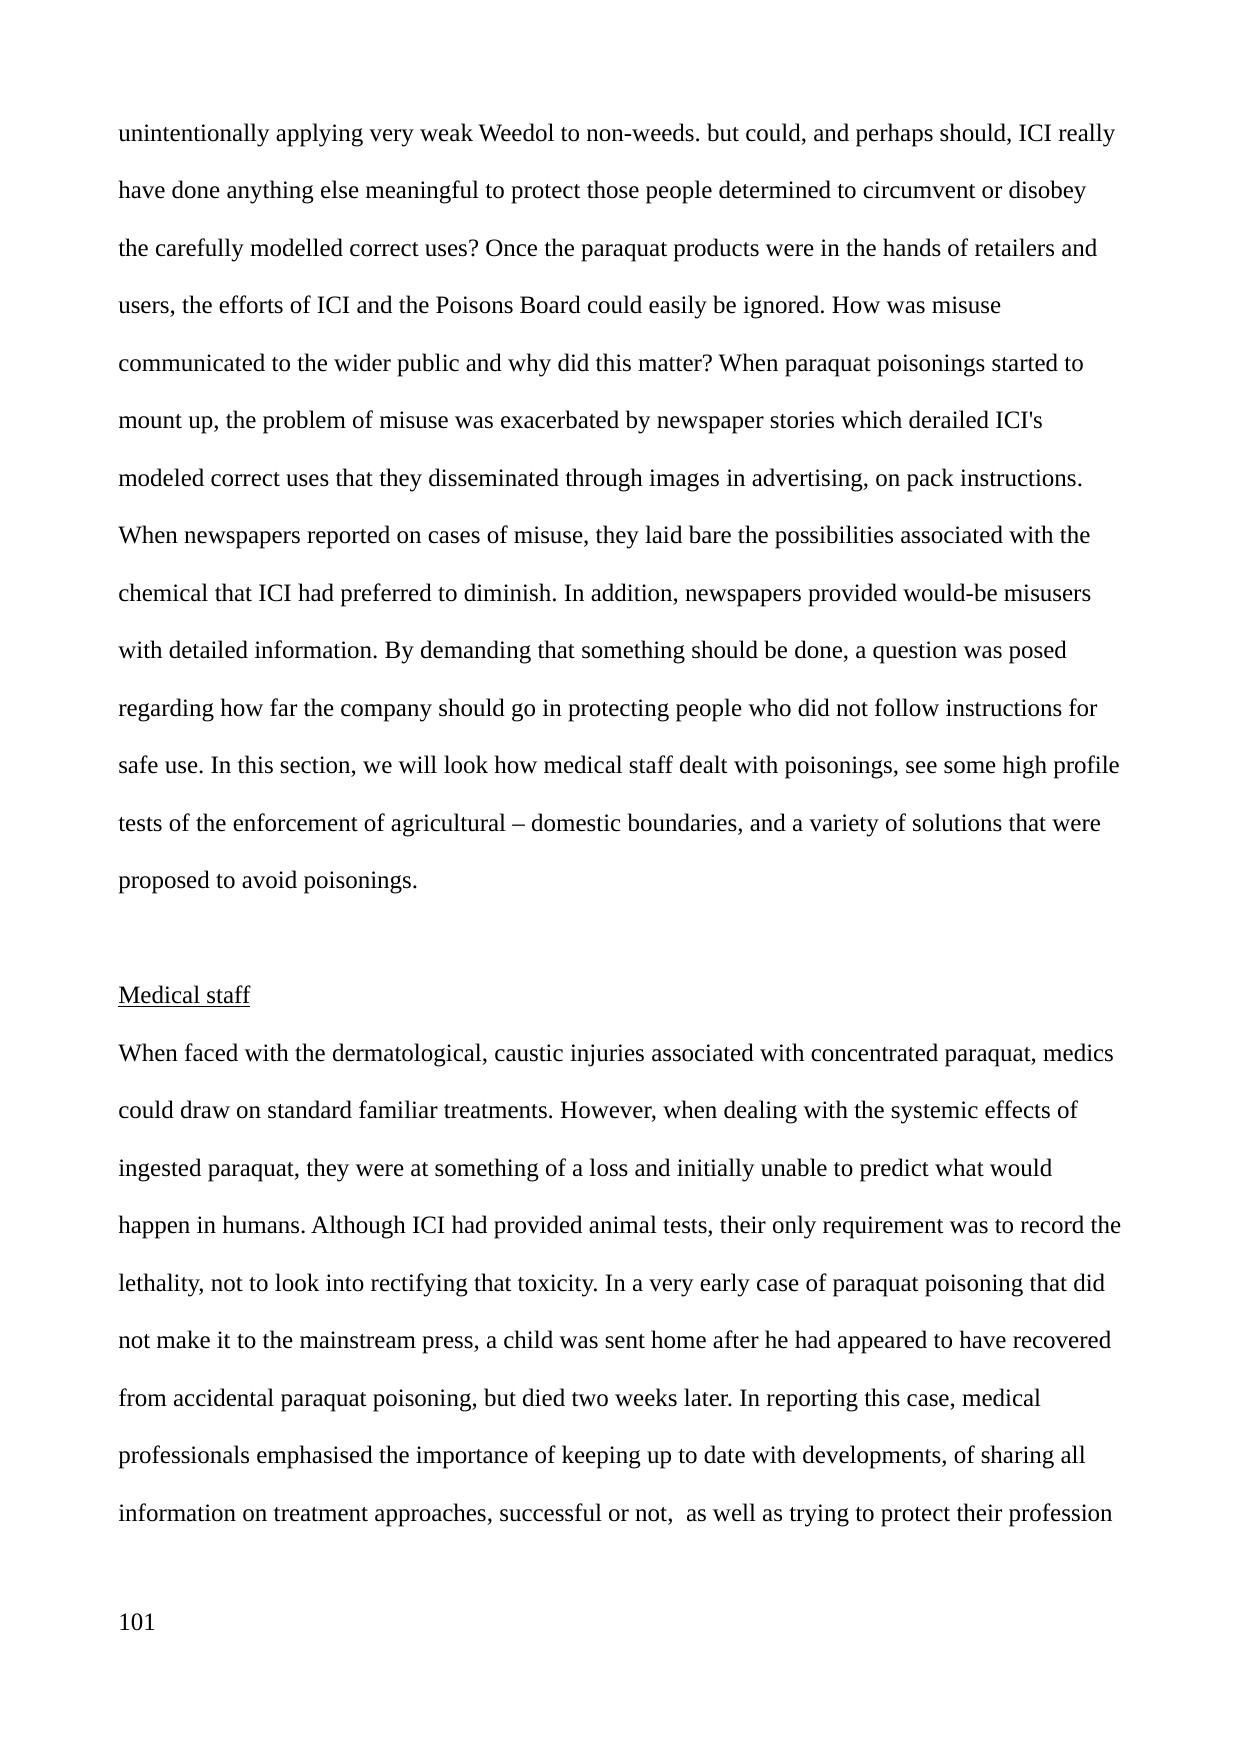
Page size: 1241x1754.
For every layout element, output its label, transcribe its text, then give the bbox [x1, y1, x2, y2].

text Medical staff [118, 981, 1122, 1009]
text When faced with the dermatological, caustic injuries associated with concentrated paraquat, medics could draw on standard familiar treatments. However, when dealing with the systemic effects of ingested paraquat, they were at something of a loss and initially unable to predict what would happen in humans. Although ICI had provided animal tests, their only requirement was to record the lethality, not to look into rectifying that toxicity. In a very early case of paraquat poisoning that did not make it to the mainstream press, a child was sent home after he had appeared to have recovered from accidental paraquat poisoning, but died two weeks later. In reporting this case, medical professionals emphasised the importance of keeping up to date with developments, of sharing all information on treatment approaches, successful or not, as well as trying to protect their profession [118, 1038, 1122, 1527]
text unintentionally applying very weak Weedol to non-weeds. but could, and perhaps should, ICI really have done anything else meaningful to protect those people determined to circumvent or disobey the carefully modelled correct uses? Once the paraquat products were in the hands of retailers and users, the efforts of ICI and the Poisons Board could easily be ignored. How was misuse communicated to the wider public and why did this matter? When paraquat poisonings started to mount up, the problem of misuse was exacerbated by newspaper stories which derailed ICI's modeled correct uses that they disseminated through images in advertising, on pack instructions. When newspapers reported on cases of misuse, they laid bare the possibilities associated with the chemical that ICI had preferred to diminish. In addition, newspapers provided would-be misusers with detailed information. By demanding that something should be done, a question was posed regarding how far the company should go in protecting people who did not follow instructions for safe use. In this section, we will look how medical staff dealt with poisonings, see some high profile tests of the enforcement of agricultural – domestic boundaries, and a variety of solutions that were proposed to avoid poisonings. [118, 118, 1122, 894]
